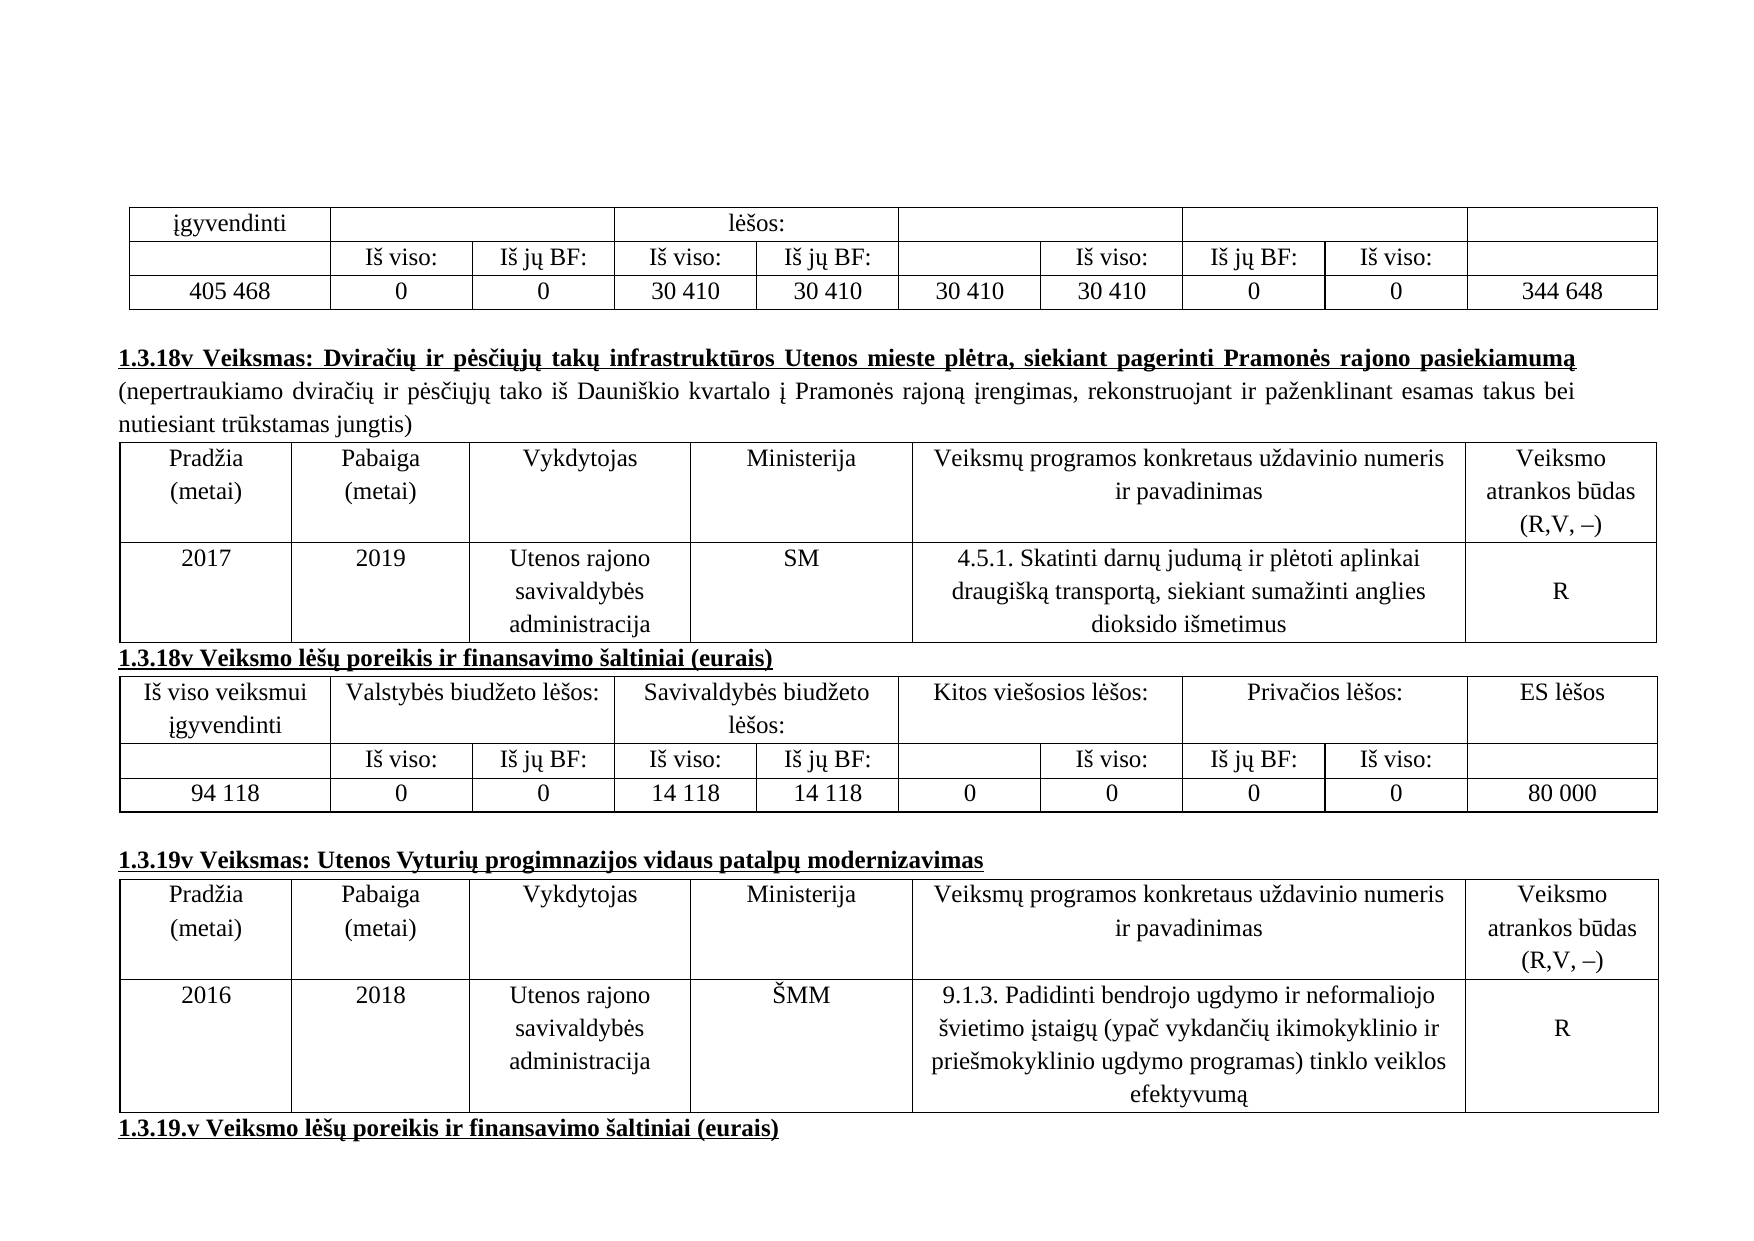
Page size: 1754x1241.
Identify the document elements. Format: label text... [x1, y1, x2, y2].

table_cell [1468, 242, 1657, 275]
table_cell Iš viso: [615, 242, 756, 275]
table_cell 0 [331, 779, 472, 811]
table_cell 80 000 [1468, 779, 1657, 811]
table_cell Iš jų BF: [757, 242, 898, 275]
table_cell 2019 [292, 543, 469, 642]
table_cell 30 410 [899, 276, 1040, 309]
table_cell 30 410 [757, 276, 898, 309]
table_cell Iš viso: [1041, 744, 1182, 777]
table_header ES lėšos [1468, 677, 1657, 743]
table_cell 9.1.3. Padidinti bendrojo ugdymo ir neformaliojo švietimo įstaigų (ypač vykdančių ikimokyklinio ir priešmokyklinio ugdymo programas) tinklo veiklos efektyvumą [913, 980, 1465, 1112]
table_cell Utenos rajono savivaldybės administracija [470, 980, 690, 1112]
table_cell 344 648 [1468, 276, 1657, 309]
table_cell 30 410 [615, 276, 756, 309]
table_header Veiksmų programos konkretaus uždavinio numeris ir pavadinimas [913, 880, 1465, 979]
table_header Savivaldybės biudžeto lėšos: [615, 677, 898, 743]
table_header Vykdytojas [470, 880, 690, 979]
table_cell Utenos rajono savivaldybės administracija [470, 543, 690, 642]
table_cell 2017 [121, 543, 291, 642]
table_cell [130, 242, 330, 275]
table_cell [899, 242, 1040, 275]
table_cell Iš viso: [1326, 242, 1467, 275]
table_cell R [1466, 543, 1656, 642]
table_cell 0 [1041, 779, 1182, 811]
table_cell [121, 744, 330, 777]
table_header Iš viso veiksmui įgyvendinti [121, 677, 330, 743]
table_cell 4.5.1. Skatinti darnų judumą ir plėtoti aplinkai draugišką transportą, siekiant sumažinti anglies dioksido išmetimus [913, 543, 1465, 642]
table_header [1468, 208, 1657, 241]
table_cell 14 118 [615, 779, 756, 811]
table_header [331, 208, 614, 241]
text (nepertraukiamo dviračių ir pėsčiųjų tako iš Dauniškio kvartalo į Pramonės rajoną įrengimas, rekonstruojant ir paženklinant esamas takus bei nutiesiant trūkstamas jungtis) [118, 369, 1577, 438]
text 1.3.19v Veiksmas: Utenos Vyturių progimnazijos vidaus patalpų modernizavimas [118, 846, 1577, 874]
table_header Pabaiga (metai) [292, 880, 469, 979]
table_cell Iš viso: [1041, 242, 1182, 275]
table_cell Iš jų BF: [1183, 744, 1324, 777]
table_cell 30 410 [1041, 276, 1182, 309]
table_cell 14 118 [757, 779, 898, 811]
table_cell 0 [899, 779, 1040, 811]
text 1.3.18v Veiksmas: Dviračių ir pėsčiųjų takų infrastruktūros Utenos mieste plėtra, siekiant pagerinti Pramonės rajono pasiekiamumą [118, 343, 1577, 368]
table_cell Iš jų BF: [1183, 242, 1324, 275]
table_header Pabaiga (metai) [292, 443, 469, 542]
table_header Ministerija [691, 443, 912, 542]
table_cell Iš viso: [331, 744, 472, 777]
table_cell 0 [473, 276, 614, 309]
table_header Privačios lėšos: [1183, 677, 1467, 743]
table_header lėšos: [615, 208, 898, 241]
table_cell 0 [1183, 779, 1324, 811]
table_cell 0 [473, 779, 614, 811]
table_cell [899, 744, 1040, 777]
table_cell [1468, 744, 1657, 777]
table_header Kitos viešosios lėšos: [899, 677, 1182, 743]
text 1.3.19.v Veiksmo lėšų poreikis ir finansavimo šaltiniai (eurais) [118, 1113, 1577, 1142]
table_cell Iš viso: [1326, 744, 1467, 777]
table_cell 94 118 [121, 779, 330, 811]
table_cell ŠMM [691, 980, 912, 1112]
table_cell 2018 [292, 980, 469, 1112]
table_cell Iš jų BF: [757, 744, 898, 777]
table_header Pradžia (metai) [121, 443, 291, 542]
table_cell Iš jų BF: [473, 242, 614, 275]
table_header Veiksmų programos konkretaus uždavinio numeris ir pavadinimas [913, 443, 1465, 542]
table_header Veiksmo atrankos būdas (R,V, –) [1466, 443, 1656, 542]
table_cell 2016 [121, 980, 291, 1112]
table_header Vykdytojas [470, 443, 690, 542]
table_cell Iš viso: [615, 744, 756, 777]
table_cell 405 468 [130, 276, 330, 309]
table_header Ministerija [691, 880, 912, 979]
table_header [1183, 208, 1467, 241]
table_header Pradžia (metai) [121, 880, 291, 979]
table_cell 0 [331, 276, 472, 309]
table_header Veiksmo atrankos būdas (R,V, –) [1466, 880, 1658, 979]
table_cell 0 [1183, 276, 1324, 309]
table_header Valstybės biudžeto lėšos: [331, 677, 614, 743]
table_cell SM [691, 543, 912, 642]
table_header įgyvendinti [130, 208, 330, 241]
table_cell Iš jų BF: [473, 744, 614, 777]
table_cell 0 [1326, 276, 1467, 309]
table_cell Iš viso: [331, 242, 472, 275]
table_header [899, 208, 1182, 241]
text 1.3.18v Veiksmo lėšų poreikis ir finansavimo šaltiniai (eurais) [118, 643, 1577, 672]
table_cell R [1466, 980, 1658, 1112]
table_cell 0 [1326, 779, 1467, 811]
